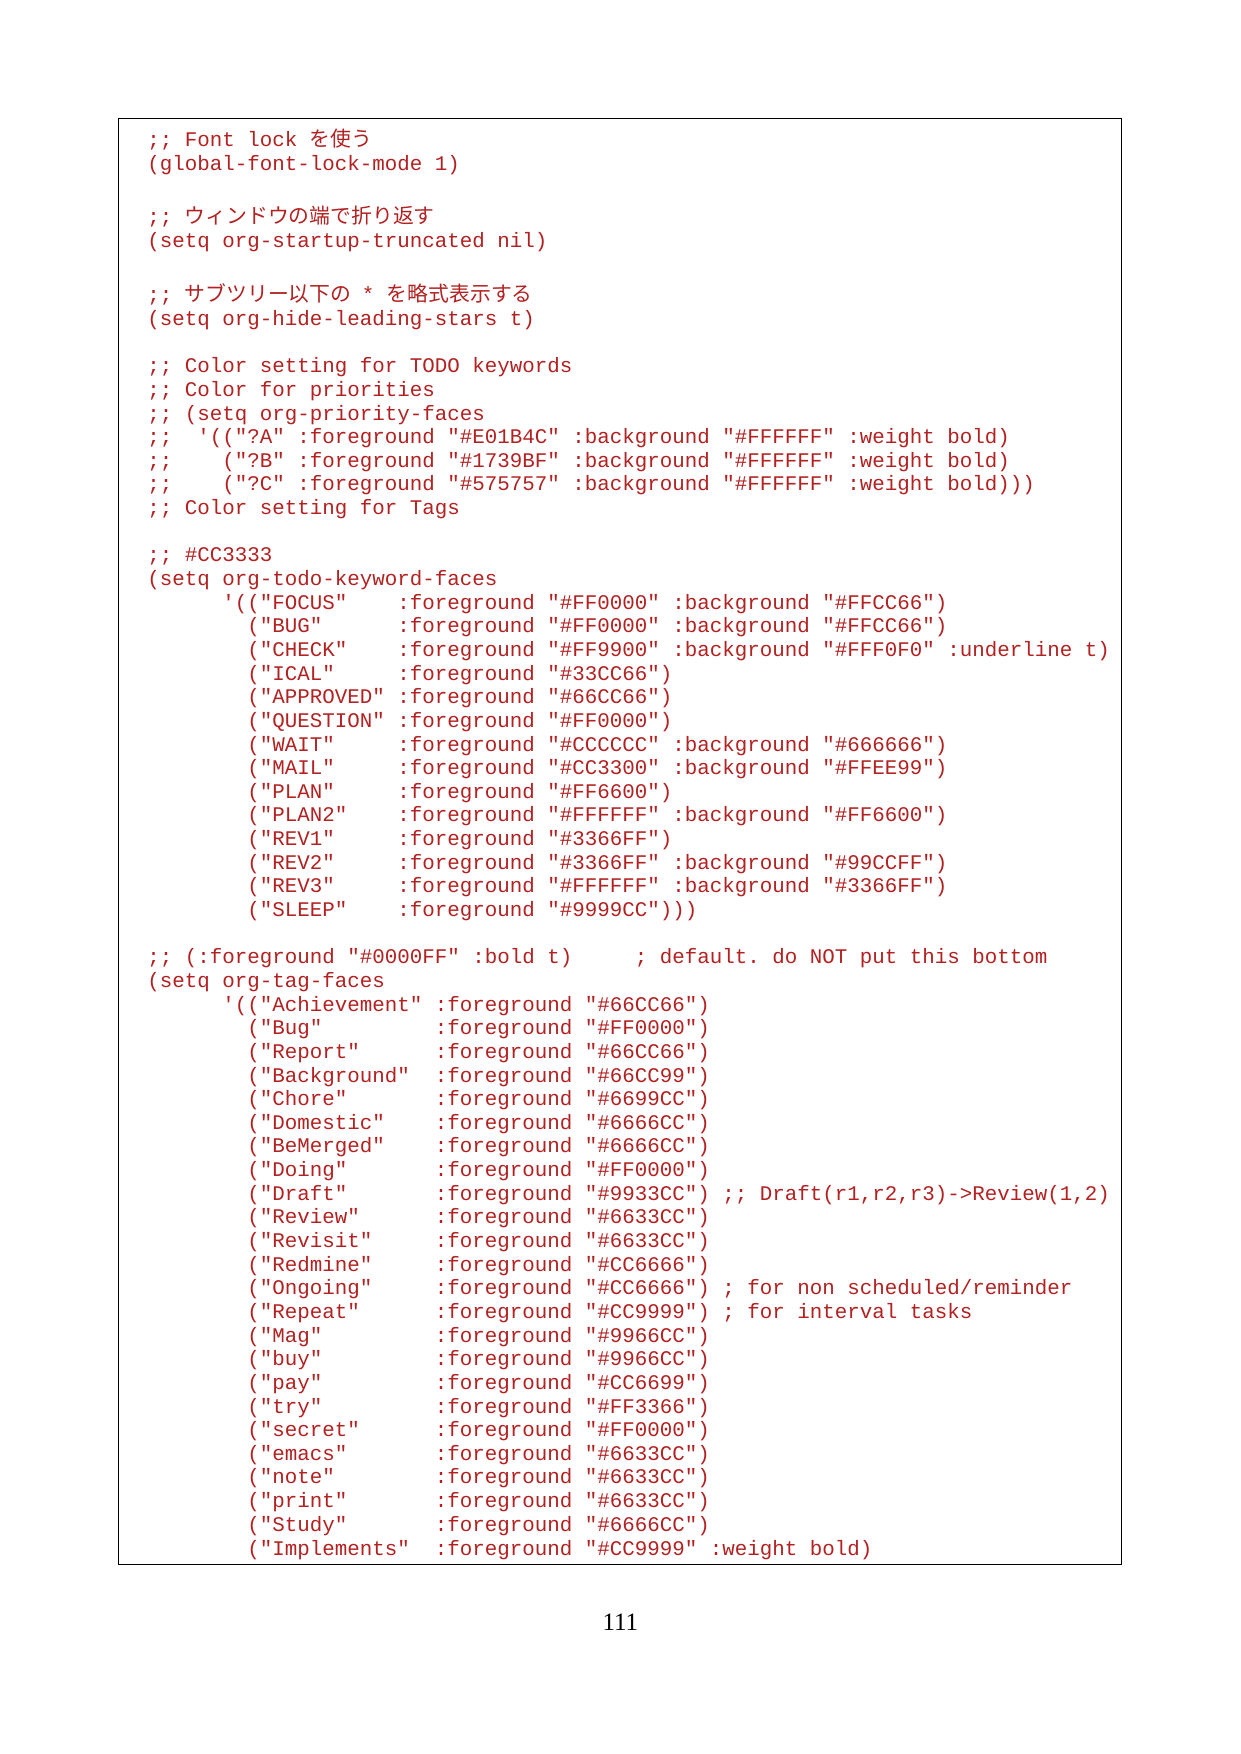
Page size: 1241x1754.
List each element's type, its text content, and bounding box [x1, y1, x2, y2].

text ("WAIT" :foreground "#CCCCCC" :background "#666666") [119, 729, 1121, 753]
text ;; Font lock を使う [119, 119, 1121, 148]
text ("APPROVED" :foreground "#66CC66") [119, 682, 1121, 706]
text ("Revisit" :foreground "#6633CC") [119, 1226, 1121, 1250]
text ("QUESTION" :foreground "#FF0000") [119, 706, 1121, 729]
text ("Redmine" :foreground "#CC6666") [119, 1250, 1121, 1273]
text ("BUG" :foreground "#FF0000" :background "#FFCC66") [119, 611, 1121, 635]
text ("PLAN" :foreground "#FF6600") [119, 777, 1121, 801]
text (setq org-tag-faces [119, 966, 1121, 990]
text ("REV3" :foreground "#FFFFFF" :background "#3366FF") [119, 871, 1121, 895]
text ("Chore" :foreground "#6699CC") [119, 1084, 1121, 1108]
text ;; (setq org-priority-faces [119, 398, 1121, 422]
text ("Bug" :foreground "#FF0000") [119, 1013, 1121, 1037]
text ("Doing" :foreground "#FF0000") [119, 1155, 1121, 1179]
text ("REV2" :foreground "#3366FF" :background "#99CCFF") [119, 848, 1121, 871]
text ;; (:foreground "#0000FF" :bold t) ; default. do NOT put this bottom [119, 942, 1121, 966]
text ("pay" :foreground "#CC6699") [119, 1368, 1121, 1392]
text ("Implements" :foreground "#CC9999" :weight bold) [119, 1533, 1121, 1564]
text ;; '(("?A" :foreground "#E01B4C" :background "#FFFFFF" :weight bold) [119, 422, 1121, 446]
text ;; サブツリー以下の * を略式表示する [119, 273, 1121, 304]
text ("Mag" :foreground "#9966CC") [119, 1321, 1121, 1344]
text ("REV1" :foreground "#3366FF") [119, 824, 1121, 848]
text ("ICAL" :foreground "#33CC66") [119, 659, 1121, 682]
text ("secret" :foreground "#FF0000") [119, 1415, 1121, 1439]
text ;; Color setting for TODO keywords [119, 351, 1121, 375]
text ("Repeat" :foreground "#CC9999") ; for interval tasks [119, 1297, 1121, 1321]
text ;; #CC3333 [119, 540, 1121, 564]
text '(("FOCUS" :foreground "#FF0000" :background "#FFCC66") [119, 588, 1121, 611]
text ("Report" :foreground "#66CC66") [119, 1037, 1121, 1061]
text ("Review" :foreground "#6633CC") [119, 1202, 1121, 1226]
text ;; Color for priorities [119, 375, 1121, 398]
text ("Study" :foreground "#6666CC") [119, 1510, 1121, 1533]
text ("try" :foreground "#FF3366") [119, 1392, 1121, 1415]
text ("Domestic" :foreground "#6666CC") [119, 1108, 1121, 1132]
text (setq org-hide-leading-stars t) [119, 304, 1121, 328]
text ("CHECK" :foreground "#FF9900" :background "#FFF0F0" :underline t) [119, 635, 1121, 659]
text ;; ("?B" :foreground "#1739BF" :background "#FFFFFF" :weight bold) [119, 446, 1121, 469]
text ;; ウィンドウの端で折り返す [119, 196, 1121, 226]
text '(("Achievement" :foreground "#66CC66") [119, 990, 1121, 1013]
text ("print" :foreground "#6633CC") [119, 1486, 1121, 1510]
text ;; Color setting for Tags [119, 493, 1121, 517]
text ("Background" :foreground "#66CC99") [119, 1061, 1121, 1084]
text ("Ongoing" :foreground "#CC6666") ; for non scheduled/reminder [119, 1273, 1121, 1297]
text (global-font-lock-mode 1) [119, 148, 1121, 172]
text ("PLAN2" :foreground "#FFFFFF" :background "#FF6600") [119, 801, 1121, 824]
text ("MAIL" :foreground "#CC3300" :background "#FFEE99") [119, 753, 1121, 777]
text (setq org-startup-truncated nil) [119, 226, 1121, 250]
text ("note" :foreground "#6633CC") [119, 1463, 1121, 1486]
text ;; ("?C" :foreground "#575757" :background "#FFFFFF" :weight bold))) [119, 469, 1121, 493]
text ("buy" :foreground "#9966CC") [119, 1344, 1121, 1368]
text (setq org-todo-keyword-faces [119, 564, 1121, 588]
text ("Draft" :foreground "#9933CC") ;; Draft(r1,r2,r3)->Review(1,2) [119, 1179, 1121, 1202]
text ("SLEEP" :foreground "#9999CC"))) [119, 895, 1121, 919]
text ("BeMerged" :foreground "#6666CC") [119, 1132, 1121, 1155]
text ("emacs" :foreground "#6633CC") [119, 1439, 1121, 1463]
